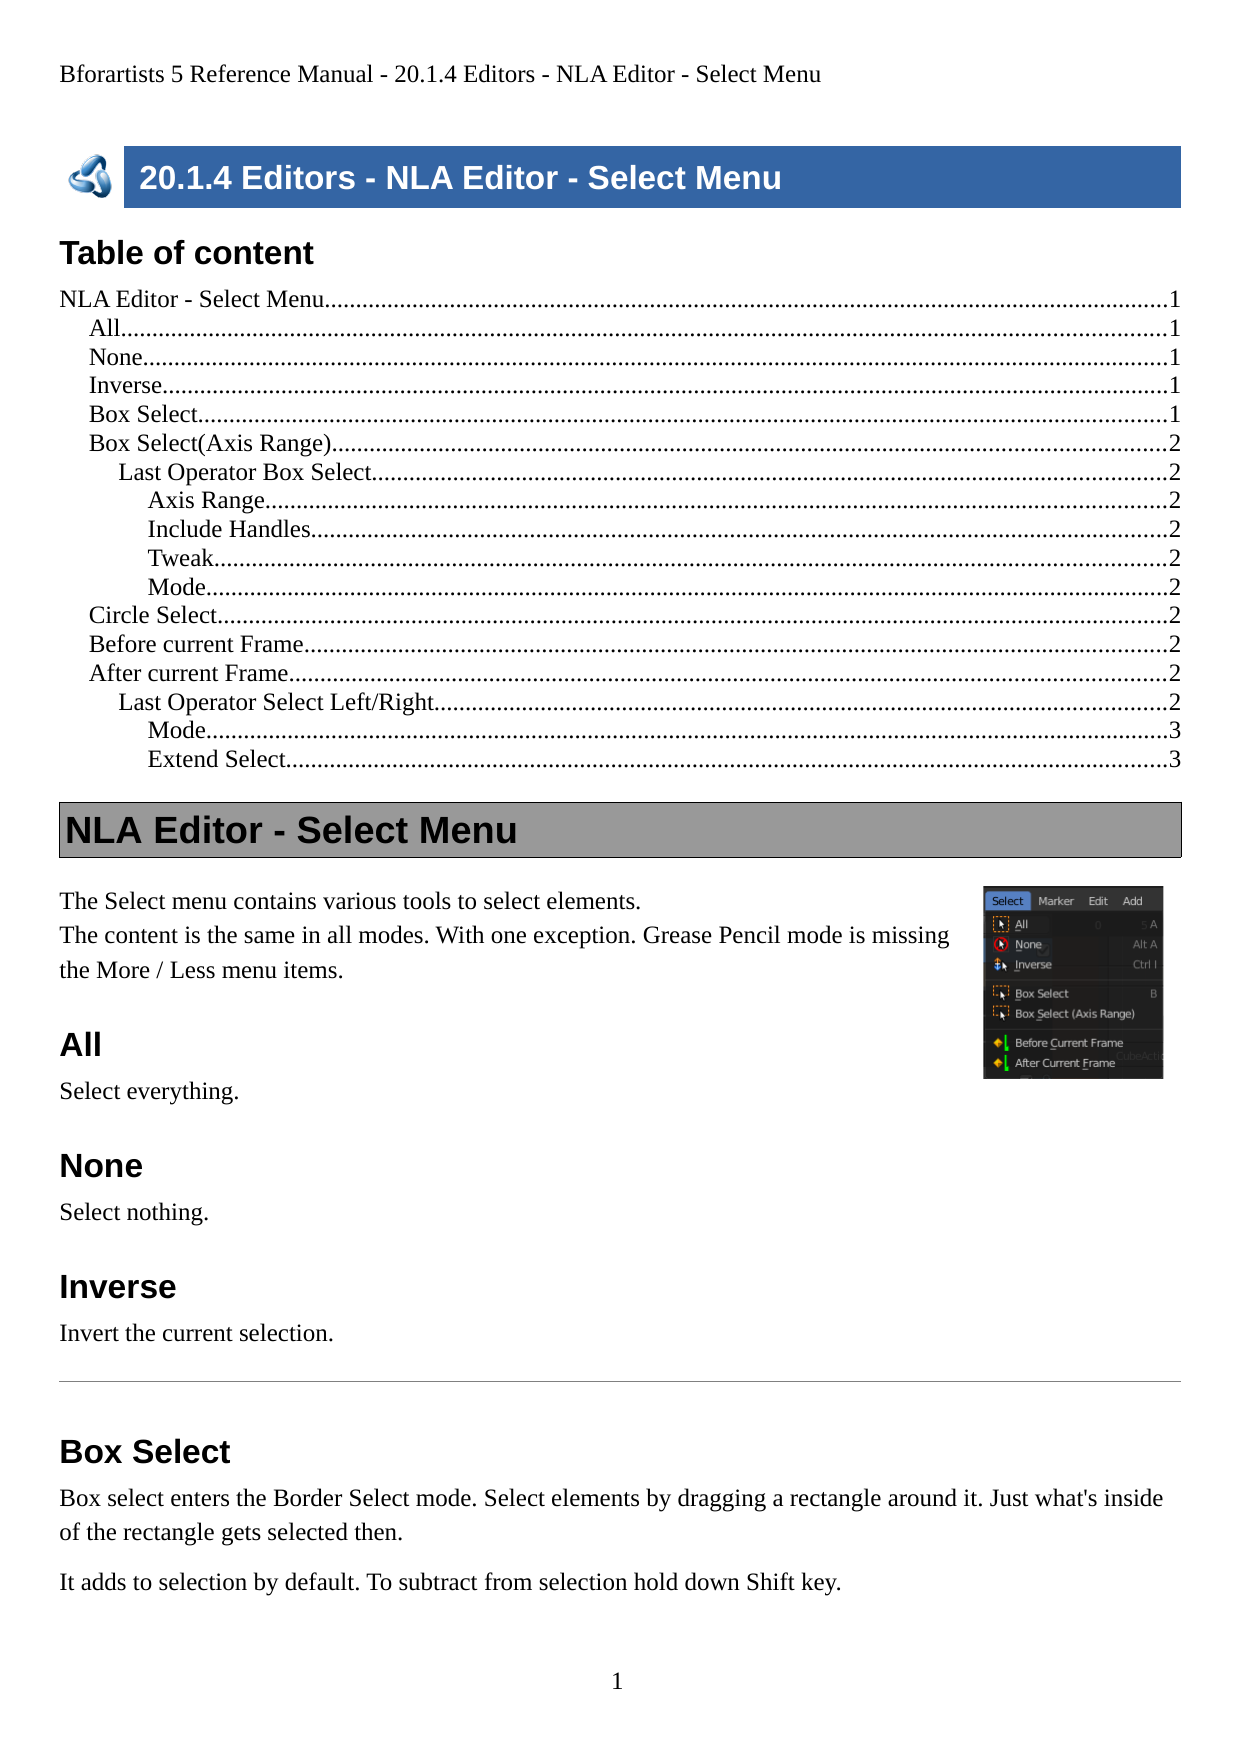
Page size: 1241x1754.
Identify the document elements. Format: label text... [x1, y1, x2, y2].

text It adds to selection by default. To subtract from selection hold down Shift key. [59, 1567, 1181, 1595]
text Inverse 1 [88, 370, 1181, 399]
text Box select enters the Border Select mode. Select elements by dragging a rectangle around it. Just what's inside of the rectangle gets selected then. [59, 1483, 1181, 1546]
text Mode 3 [147, 715, 1181, 744]
subtitle Table of content [59, 233, 1181, 272]
text All 1 [88, 313, 1181, 342]
subtitle Inverse [59, 1267, 1181, 1305]
text NLA Editor - Select Menu 1 [59, 284, 1181, 313]
table_header [59, 146, 124, 208]
subtitle Box Select [59, 1432, 1181, 1471]
text Include Handles 2 [147, 514, 1181, 543]
subtitle [1164, 1024, 1181, 1063]
text Box Select 1 [88, 399, 1181, 428]
text Last Operator Select Left/Right 2 [118, 687, 1181, 715]
text Last Operator Box Select 2 [118, 457, 1181, 485]
text Select everything. [59, 1076, 1181, 1104]
text The Select menu contains various tools to select elements. The content is the same in all modes. With one exception. Grease Pencil mode is missing the More / Less menu items. [59, 886, 983, 983]
text None 1 [88, 342, 1181, 370]
text Extend Select 3 [147, 744, 1181, 773]
text Tweak 2 [147, 543, 1181, 572]
table_header 20.1.4 Editors - NLA Editor - Select Menu [124, 146, 1181, 208]
text After current Frame 2 [88, 658, 1181, 687]
picture [983, 886, 1164, 1079]
text Axis Range 2 [147, 485, 1181, 514]
text Box Select(Axis Range) 2 [88, 428, 1181, 457]
subtitle All [59, 1024, 983, 1063]
text Circle Select 2 [88, 600, 1181, 629]
text Mode 2 [147, 572, 1181, 600]
picture [65, 152, 114, 201]
text Invert the current selection. [59, 1318, 1181, 1347]
text Before current Frame 2 [88, 629, 1181, 658]
text Select nothing. [59, 1197, 1181, 1226]
subtitle None [59, 1146, 1181, 1184]
table_header NLA Editor - Select Menu [60, 803, 1181, 857]
